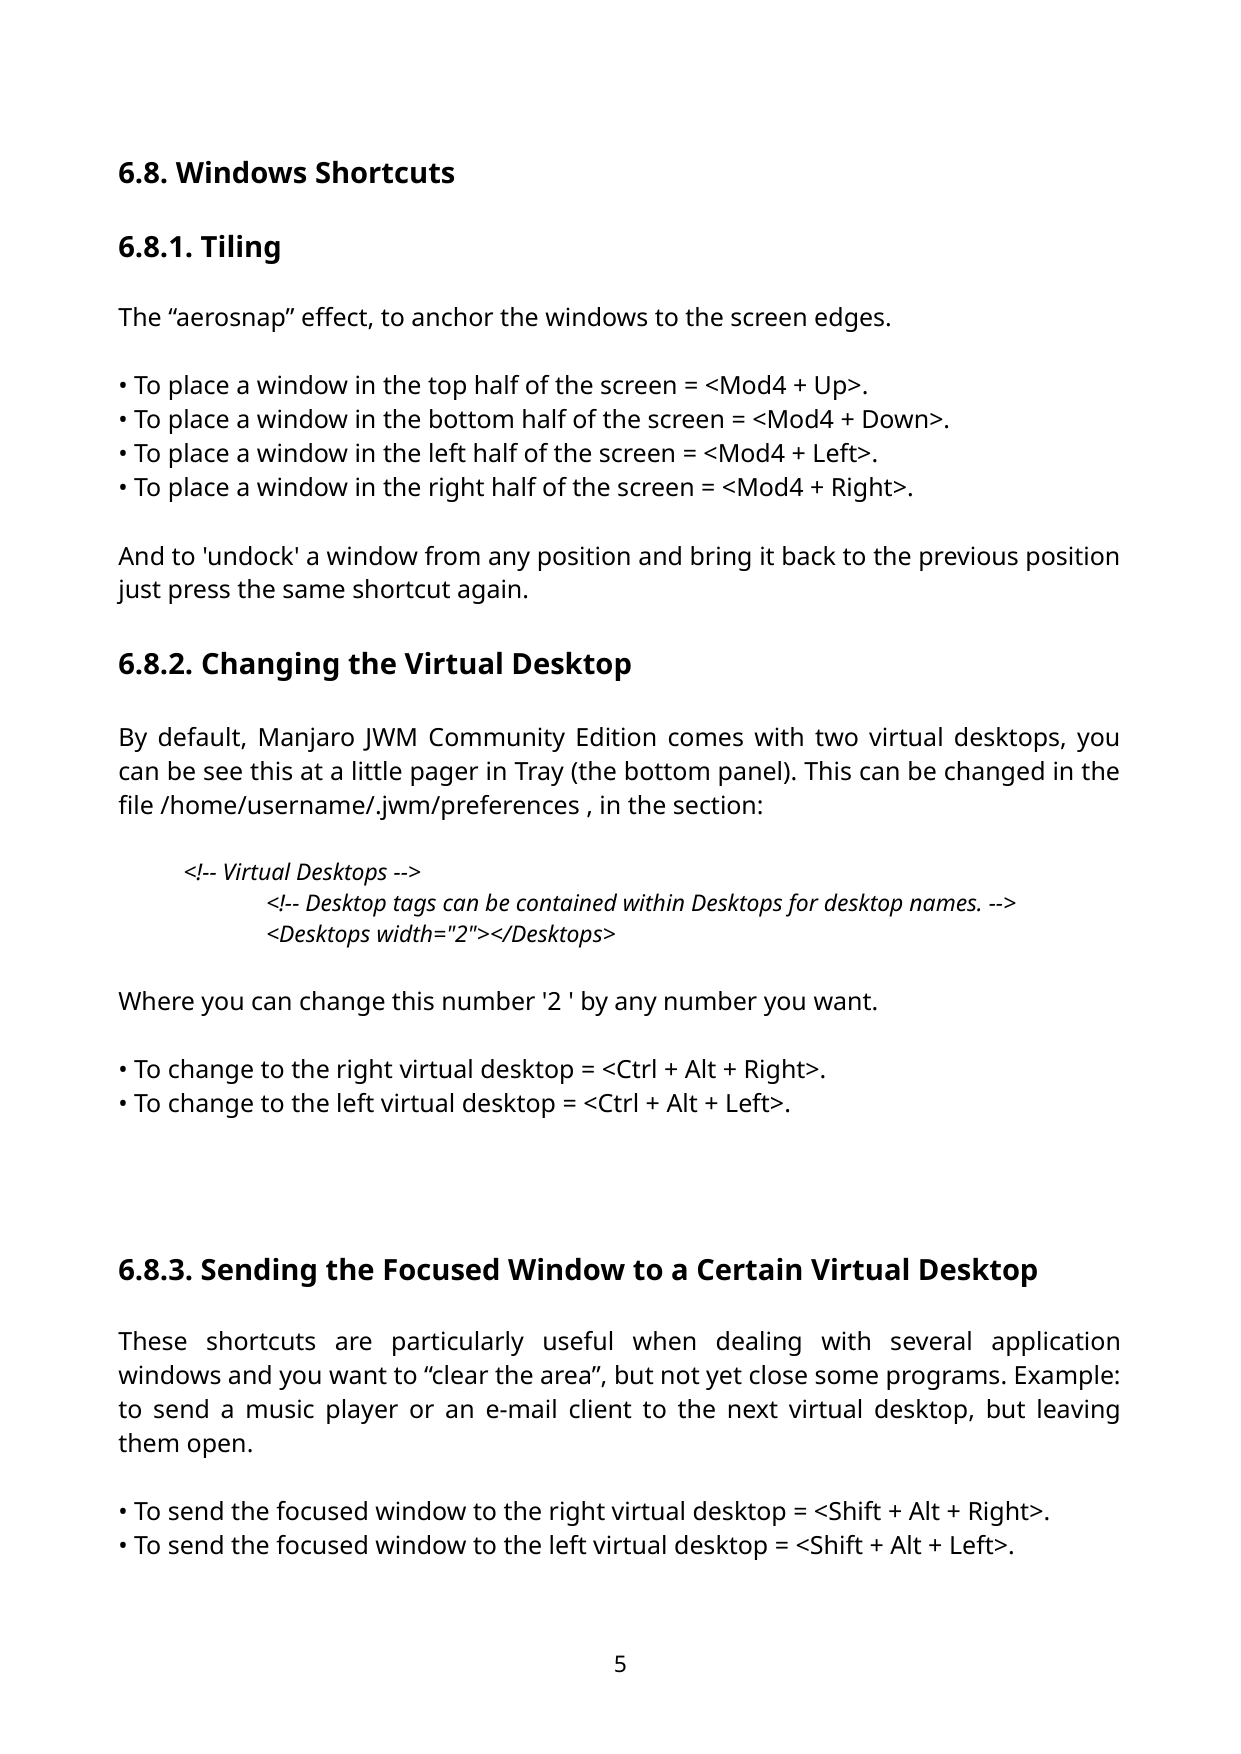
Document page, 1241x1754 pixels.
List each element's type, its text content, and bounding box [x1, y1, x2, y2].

text These shortcuts are particularly useful when dealing with several application windows and you want to “clear the area”, but not yet close some programs. Example: to send a music player or an e-mail client to the next virtual desktop, but leaving them open. [118, 1323, 1122, 1460]
text <!-- Desktop tags can be contained within Desktops for desktop names. --> [177, 887, 1122, 918]
subtitle 6.8.2. Changing the Virtual Desktop [118, 643, 1122, 683]
text • To change to the right virtual desktop = <Ctrl + Alt + Right>. [118, 1052, 1122, 1086]
text The “aerosnap” effect, to anchor the windows to the screen edges. [118, 300, 1122, 334]
text • To place a window in the top half of the screen = <Mod4 + Up>. [118, 368, 1122, 402]
subtitle 6.8.3. Sending the Focused Window to a Certain Virtual Desktop [118, 1250, 1122, 1289]
subtitle 6.8. Windows Shortcuts [118, 152, 1122, 192]
text • To send the focused window to the left virtual desktop = <Shift + Alt + Left>. [118, 1528, 1122, 1562]
text <Desktops width="2"></Desktops> [177, 918, 1122, 950]
text <!-- Virtual Desktops --> [177, 856, 1122, 887]
text • To place a window in the right half of the screen = <Mod4 + Right>. [118, 470, 1122, 504]
text And to 'undock' a window from any position and bring it back to the previous position just press the same shortcut again. [118, 538, 1122, 606]
text • To send the focused window to the right virtual desktop = <Shift + Alt + Right>. [118, 1494, 1122, 1528]
text By default, Manjaro JWM Community Edition comes with two virtual desktops, you can be see this at a little pager in Tray (the bottom panel). This can be changed in the file /home/username/.jwm/preferences , in the section: [118, 720, 1122, 822]
text • To place a window in the bottom half of the screen = <Mod4 + Down>. [118, 402, 1122, 436]
text • To change to the left virtual desktop = <Ctrl + Alt + Left>. [118, 1086, 1122, 1120]
subtitle 6.8.1. Tiling [118, 226, 1122, 266]
text Where you can change this number '2 ' by any number you want. [118, 984, 1122, 1018]
text • To place a window in the left half of the screen = <Mod4 + Left>. [118, 436, 1122, 470]
